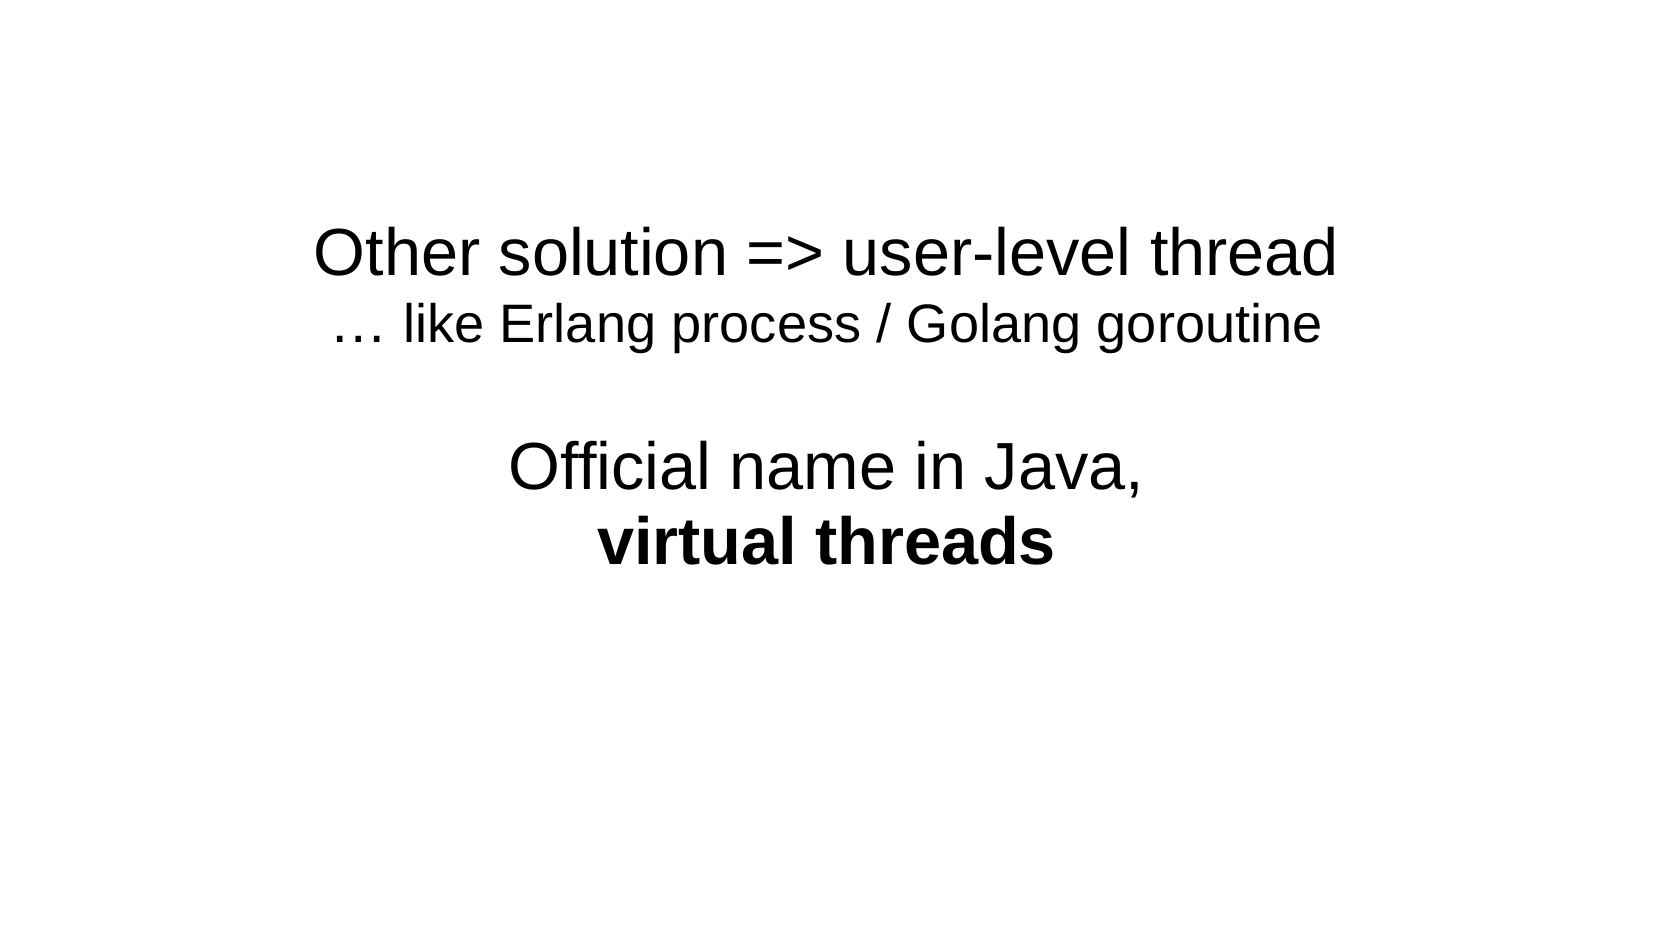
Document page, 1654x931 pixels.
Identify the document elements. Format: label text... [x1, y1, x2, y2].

subtitle Other solution => user-level thread … like Erlang process / Golang goroutine Official name in Java, virtual threads [82, 37, 1571, 757]
